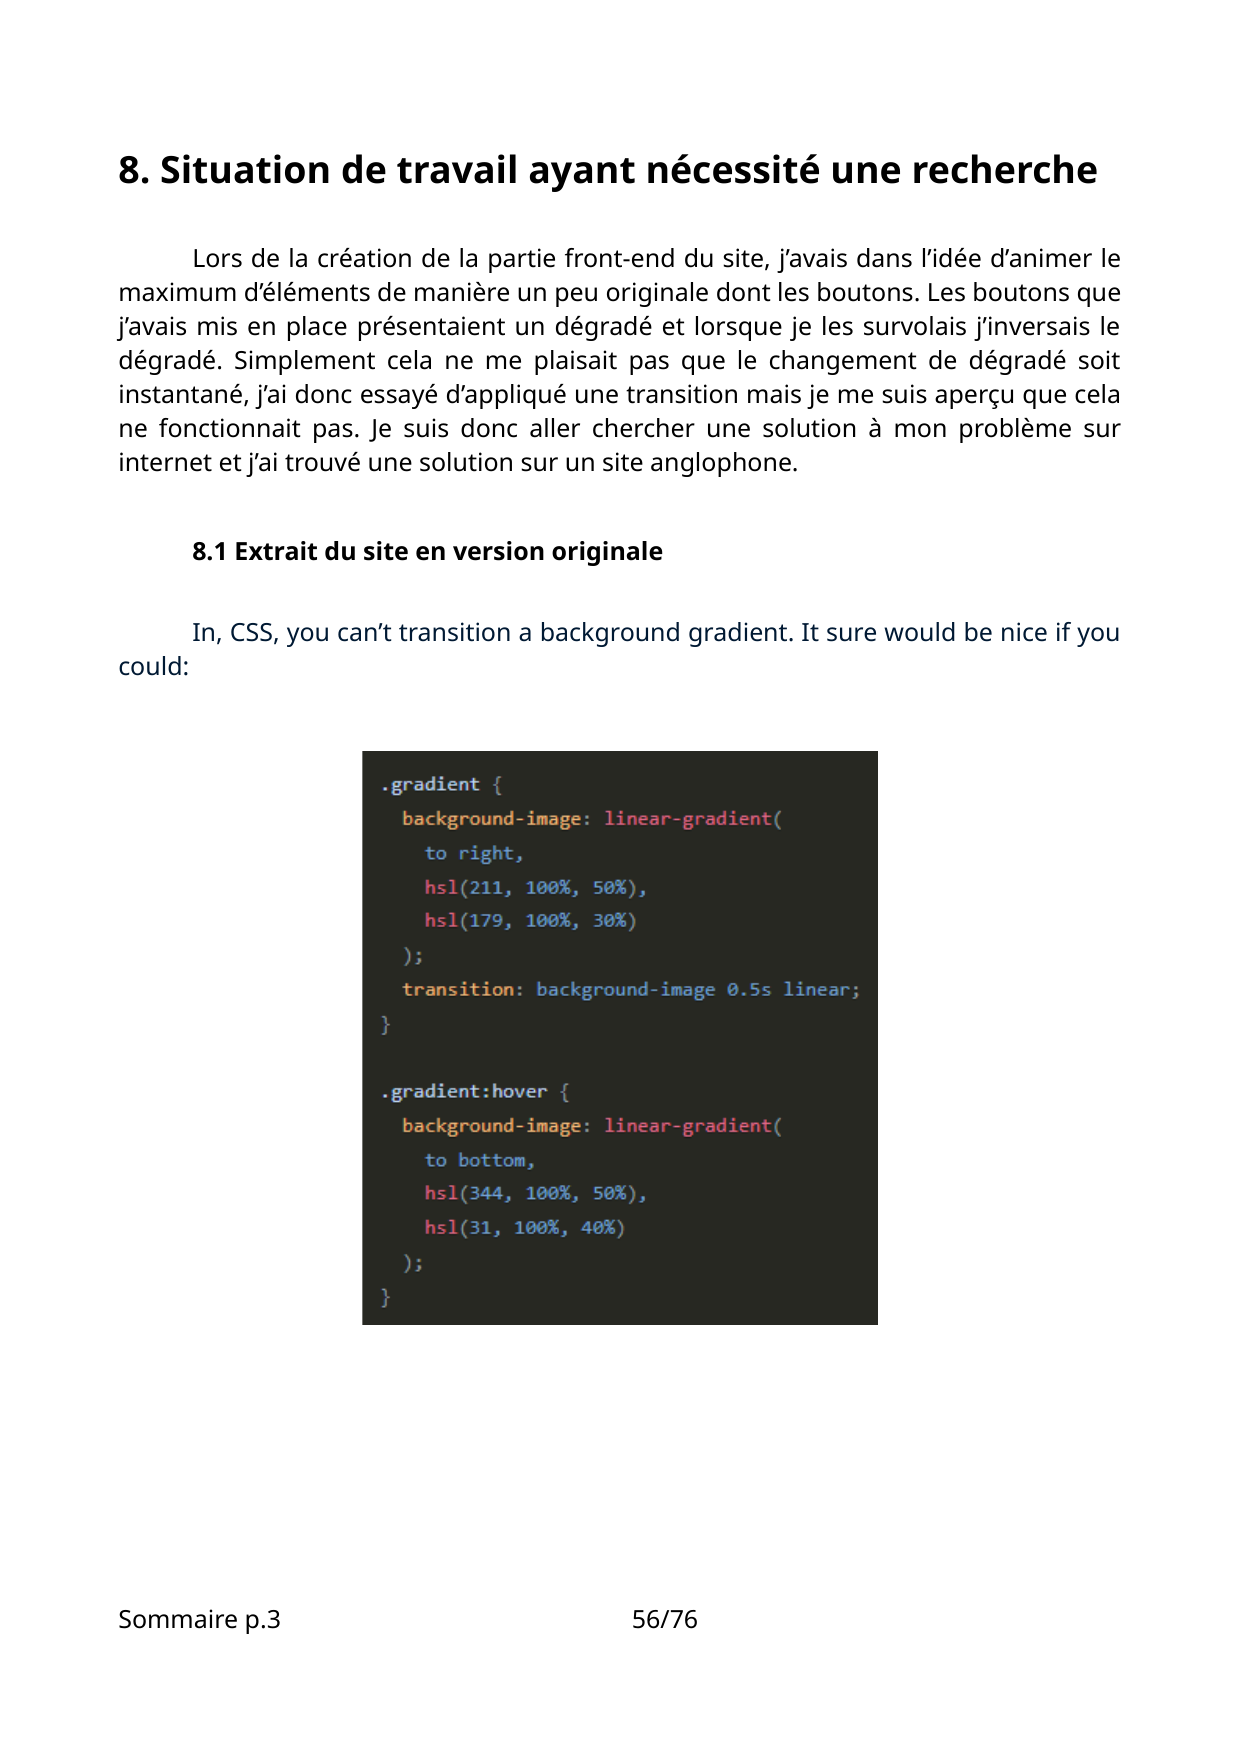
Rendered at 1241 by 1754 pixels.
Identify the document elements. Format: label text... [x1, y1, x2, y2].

text In, CSS, you can’t transition a background gradient. It sure would be nice if you could: [118, 615, 1122, 683]
text Lors de la création de la partie front-end du site, j’avais dans l’idée d’animer le maximum d’éléments de manière un peu originale dont les boutons. Les boutons que j’avais mis en place présentaient un dégradé et lorsque je les survolais j’inversais le dégradé. Simplement cela ne me plaisait pas que le changement de dégradé soit instantané, j’ai donc essayé d’appliqué une transition mais je me suis aperçu que cela ne fonctionnait pas. Je suis donc aller chercher une solution à mon problème sur internet et j’ai trouvé une solution sur un site anglophone. [118, 241, 1122, 479]
subtitle 8.1 Extrait du site en version originale [118, 534, 1122, 568]
subtitle 8. Situation de travail ayant nécessité une recherche [118, 143, 1122, 194]
picture [362, 751, 878, 1325]
